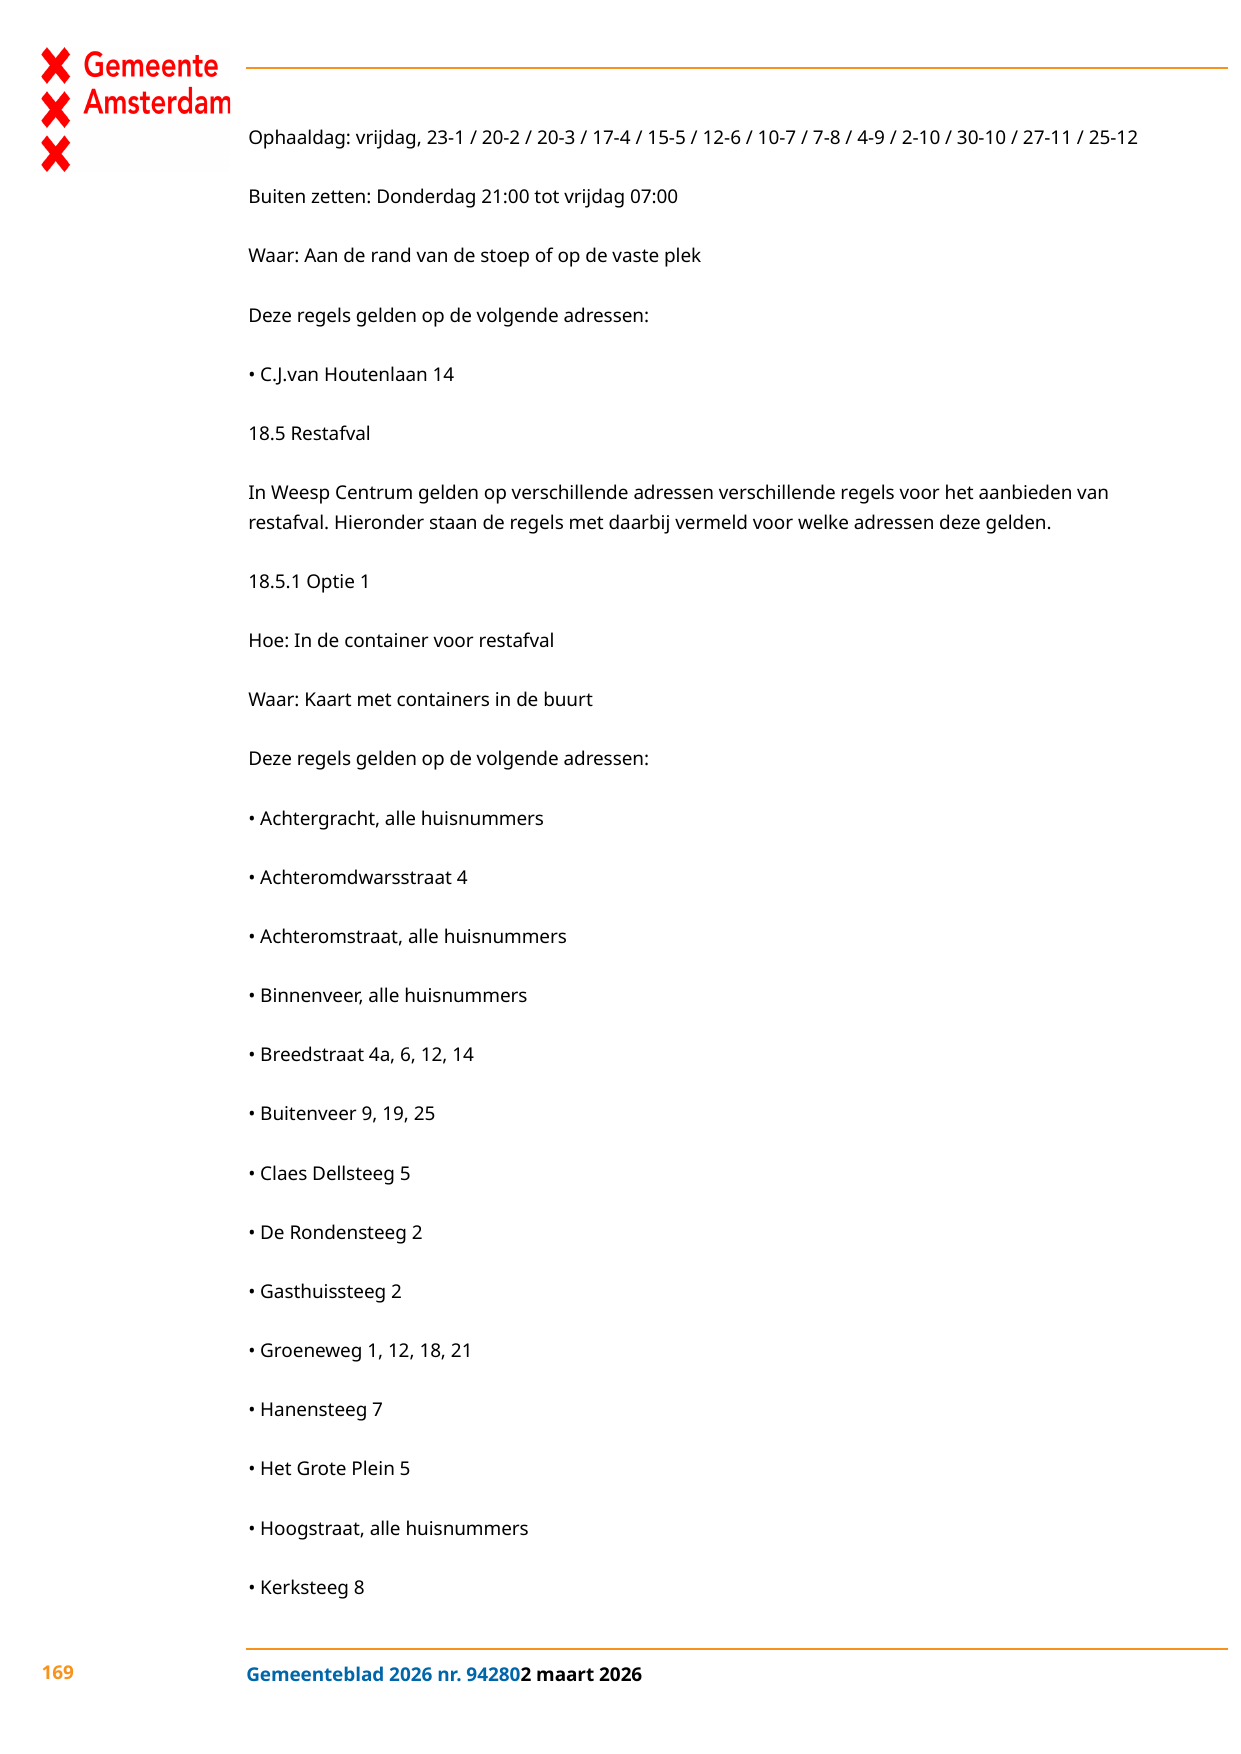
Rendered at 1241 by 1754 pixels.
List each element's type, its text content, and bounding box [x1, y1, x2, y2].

text • Hanensteeg 7 [248, 1396, 1152, 1422]
text 18.5 Restafval [248, 420, 1152, 446]
text Deze regels gelden op de volgende adressen: [248, 746, 1152, 771]
text In Weesp Centrum gelden op verschillende adressen verschillende regels voor het aanbieden van restafval. Hieronder staan de regels met daarbij vermeld voor welke adressen deze gelden. [248, 479, 1152, 535]
text Hoe: In de container voor restafval [248, 627, 1152, 653]
text • Het Grote Plein 5 [248, 1456, 1152, 1481]
text • Kerksteeg 8 [248, 1574, 1152, 1600]
text • Achteromstraat, alle huisnummers [248, 923, 1152, 949]
text • C.J.van Houtenlaan 14 [248, 361, 1152, 387]
text Waar: Kaart met containers in de buurt [248, 686, 1152, 712]
text • Claes Dellsteeg 5 [248, 1160, 1152, 1186]
text • Achtergracht, alle huisnummers [248, 805, 1152, 831]
text Ophaaldag: vrijdag, 23-1 / 20-2 / 20-3 / 17-4 / 15-5 / 12-6 / 10-7 / 7-8 / 4-9 / 2-10 / 30-10 / 27-11 / 25-12 [248, 124, 1152, 150]
picture [41, 47, 231, 172]
text Waar: Aan de rand van de stoep of op de vaste plek [248, 243, 1152, 268]
text • Groeneweg 1, 12, 18, 21 [248, 1337, 1152, 1363]
text • Hoogstraat, alle huisnummers [248, 1515, 1152, 1541]
text • Breedstraat 4a, 6, 12, 14 [248, 1041, 1152, 1067]
text Buiten zetten: Donderdag 21:00 tot vrijdag 07:00 [248, 183, 1152, 209]
text Deze regels gelden op de volgende adressen: [248, 302, 1152, 328]
text • Binnenveer, alle huisnummers [248, 982, 1152, 1008]
text • Buitenveer 9, 19, 25 [248, 1101, 1152, 1126]
text 18.5.1 Optie 1 [248, 568, 1152, 594]
text • De Rondensteeg 2 [248, 1219, 1152, 1245]
text • Gasthuissteeg 2 [248, 1278, 1152, 1304]
text • Achteromdwarsstraat 4 [248, 864, 1152, 890]
